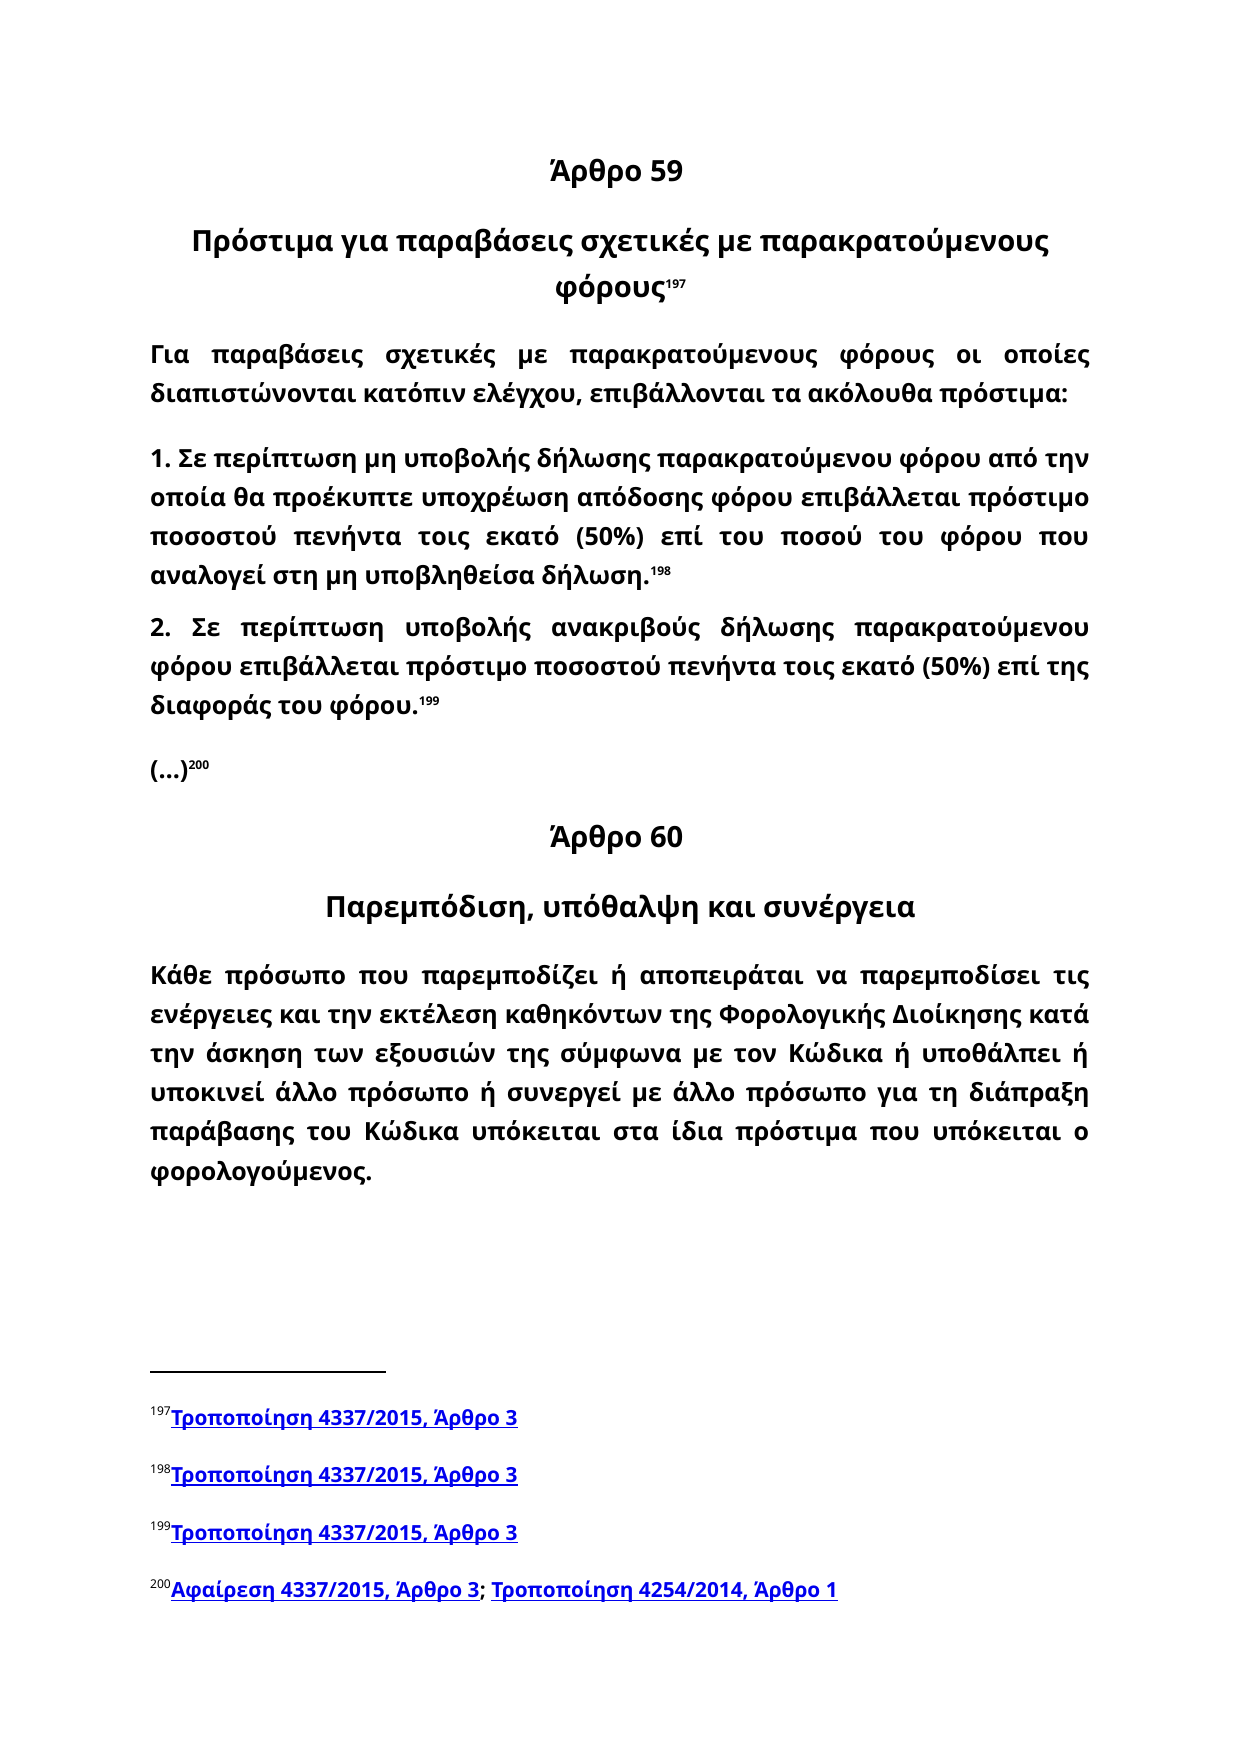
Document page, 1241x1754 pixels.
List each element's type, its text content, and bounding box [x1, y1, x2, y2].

text (…) [150, 752, 1090, 786]
subtitle Άρθρο 59 [150, 150, 1090, 190]
text Τροποποίηση 4337/2015, Άρθρο 3 [150, 1460, 1090, 1489]
text Κάθε πρόσωπο που παρεμποδίζει ή αποπειράται να παρεμποδίσει τις ενέργειες και την εκτέλεση καθηκόντων της Φορολογικής Διοίκησης κατά την άσκηση των εξουσιών της σύμφωνα με τον Κώδικα ή υποθάλπει ή υποκινεί άλλο πρόσωπο ή συνεργεί με άλλο πρόσωπο για τη διάπραξη παράβασης του Κώδικα υπόκειται στα ίδια πρόστιμα που υπόκειται ο φορολογούμενος. [150, 957, 1090, 1187]
subtitle Άρθρο 60 [150, 816, 1090, 856]
text Αφαίρεση 4337/2015, Άρθρο 3; Τροποποίηση 4254/2014, Άρθρο 1 [150, 1576, 1090, 1604]
text Τροποποίηση 4337/2015, Άρθρο 3 [150, 1518, 1090, 1546]
text Τροποποίηση 4337/2015, Άρθρο 3 [150, 1403, 1090, 1431]
text Για παραβάσεις σχετικές με παρακρατούμενους φόρους οι οποίες διαπιστώνονται κατόπιν ελέγχου, επιβάλλονται τα ακόλουθα πρόστιμα: [150, 337, 1090, 410]
text 1. Σε περίπτωση μη υποβολής δήλωσης παρακρατούμενου φόρου από την οποία θα προέκυπτε υποχρέωση απόδοσης φόρου επιβάλλεται πρόστιμο ποσοστού πενήντα τοις εκατό (50%) επί του ποσού του φόρου που αναλογεί στη μη υποβληθείσα δήλωση. [150, 440, 1090, 592]
subtitle Πρόστιμα για παραβάσεις σχετικές με παρακρατούμενους φόρους [150, 221, 1090, 306]
text 2. Σε περίπτωση υποβολής ανακριβούς δήλωσης παρακρατούμενου φόρου επιβάλλεται πρόστιμο ποσοστού πενήντα τοις εκατό (50%) επί της διαφοράς του φόρου. [150, 609, 1090, 722]
subtitle Παρεμπόδιση, υπόθαλψη και συνέργεια [150, 887, 1090, 926]
